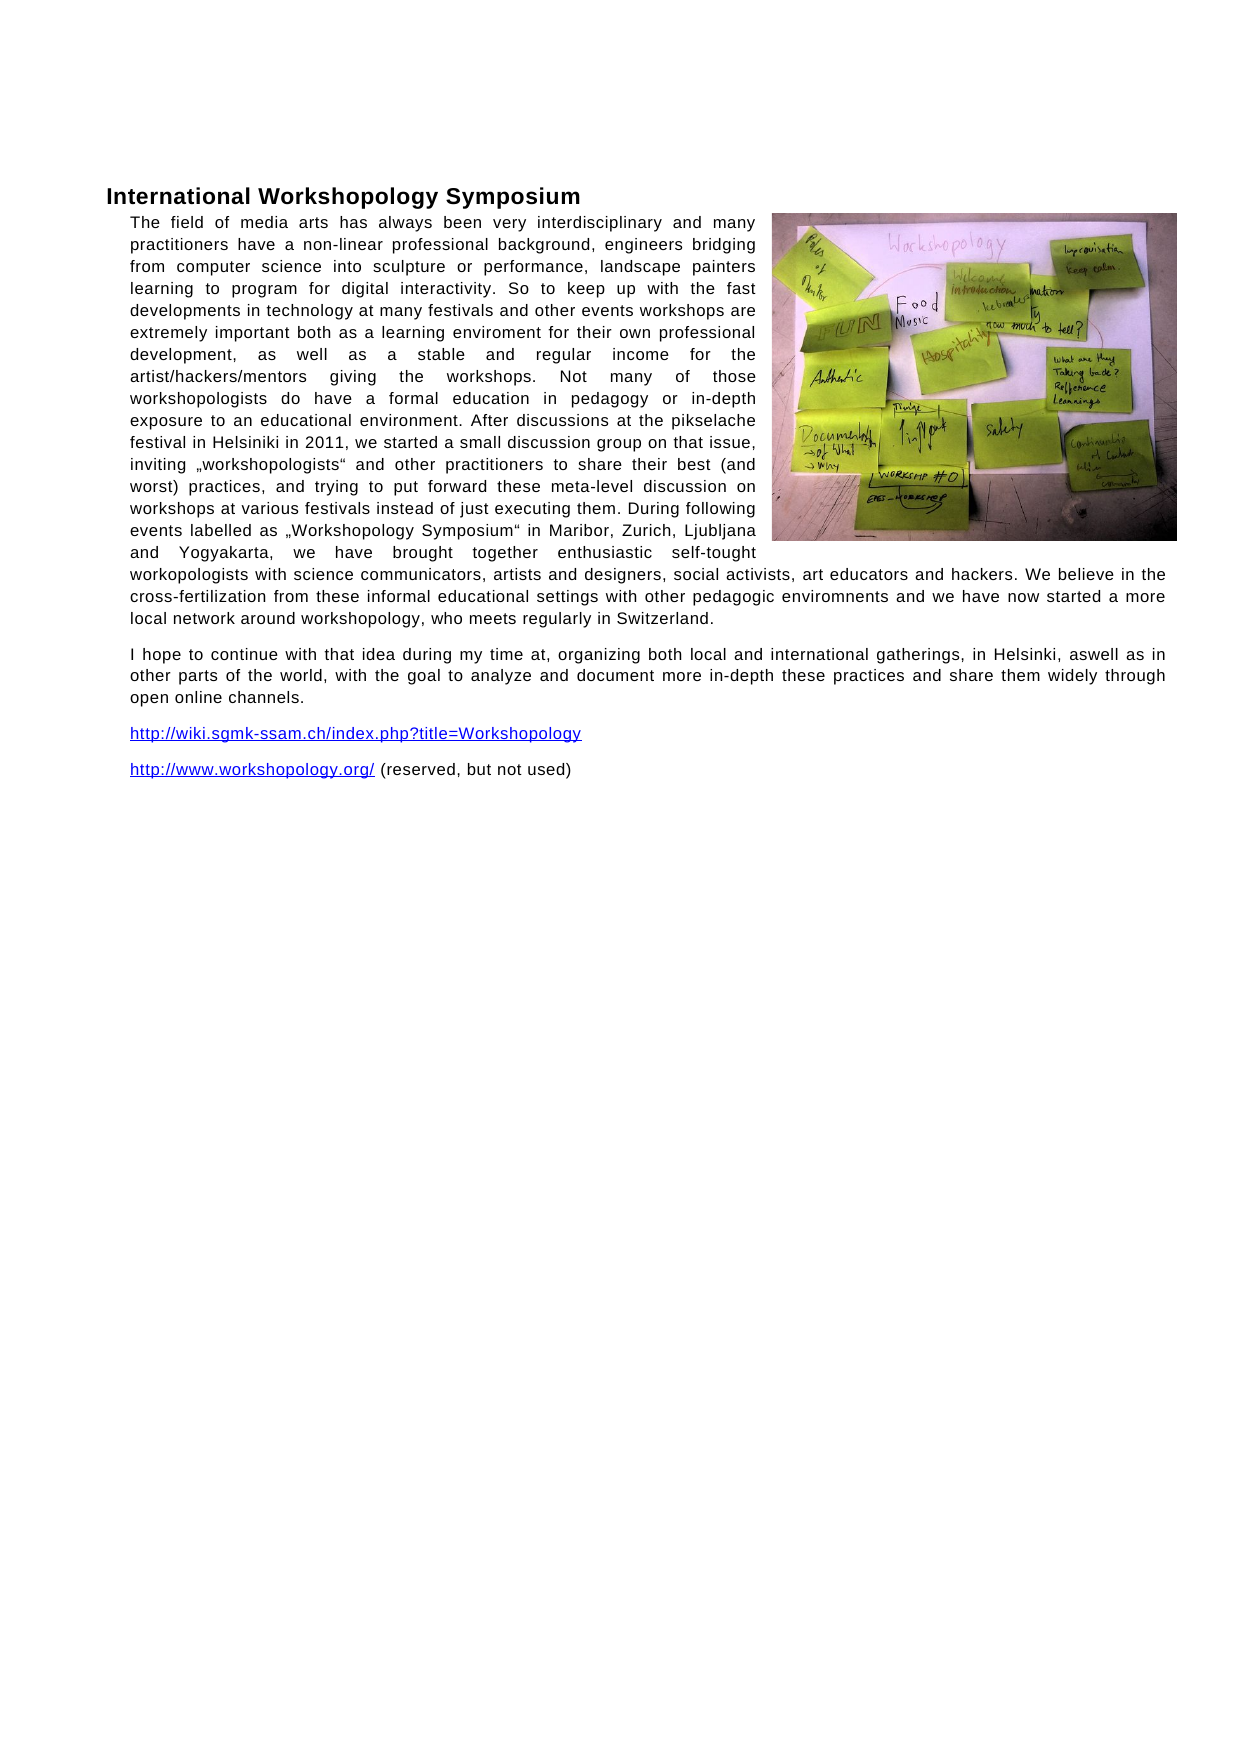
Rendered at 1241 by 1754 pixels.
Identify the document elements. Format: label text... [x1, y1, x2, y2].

text http://wiki.sgmk-ssam.ch/index.php?title=Workshopology [130, 724, 1168, 743]
subtitle International Workshopology Symposium [106, 183, 1168, 209]
picture [771, 213, 1177, 541]
text The field of media arts has always been very interdisciplinary and many practitioners have a non-linear professional background, engineers bridging from computer science into sculpture or performance, landscape painters learning to program for digital interactivity. So to keep up with the fast developments in technology at many festivals and other events workshops are extremely important both as a learning enviroment for their own professional development, as well as a stable and regular income for the artist/hackers/mentors giving the workshops. Not many of those workshopologists do have a formal education in pedagogy or in-depth exposure to an educational environment. After discussions at the pikselache festival in Helsiniki in 2011, we started a small discussion group on that issue, inviting „workshopologists“ and other practitioners to share their best (and worst) practices, and trying to put forward these meta-level discussion on workshops at various festivals instead of just executing them. During following events labelled as „Workshopology Symposium“ in Maribor, Zurich, Ljubljana and Yogyakarta, we have brought together enthusiastic self-tought workopologists with science communicators, artists and designers, social activists, art educators and hackers. We believe in the cross-fertilization from these informal educational settings with other pedagogic enviromnents and we have now started a more local network around workshopology, who meets regularly in Switzerland. [130, 213, 1168, 628]
text I hope to continue with that idea during my time at, organizing both local and international gatherings, in Helsinki, aswell as in other parts of the world, with the goal to analyze and document more in-depth these practices and share them widely through open online channels. [130, 644, 1168, 707]
text http://www.workshopology.org/ (reserved, but not used) [130, 759, 1168, 778]
